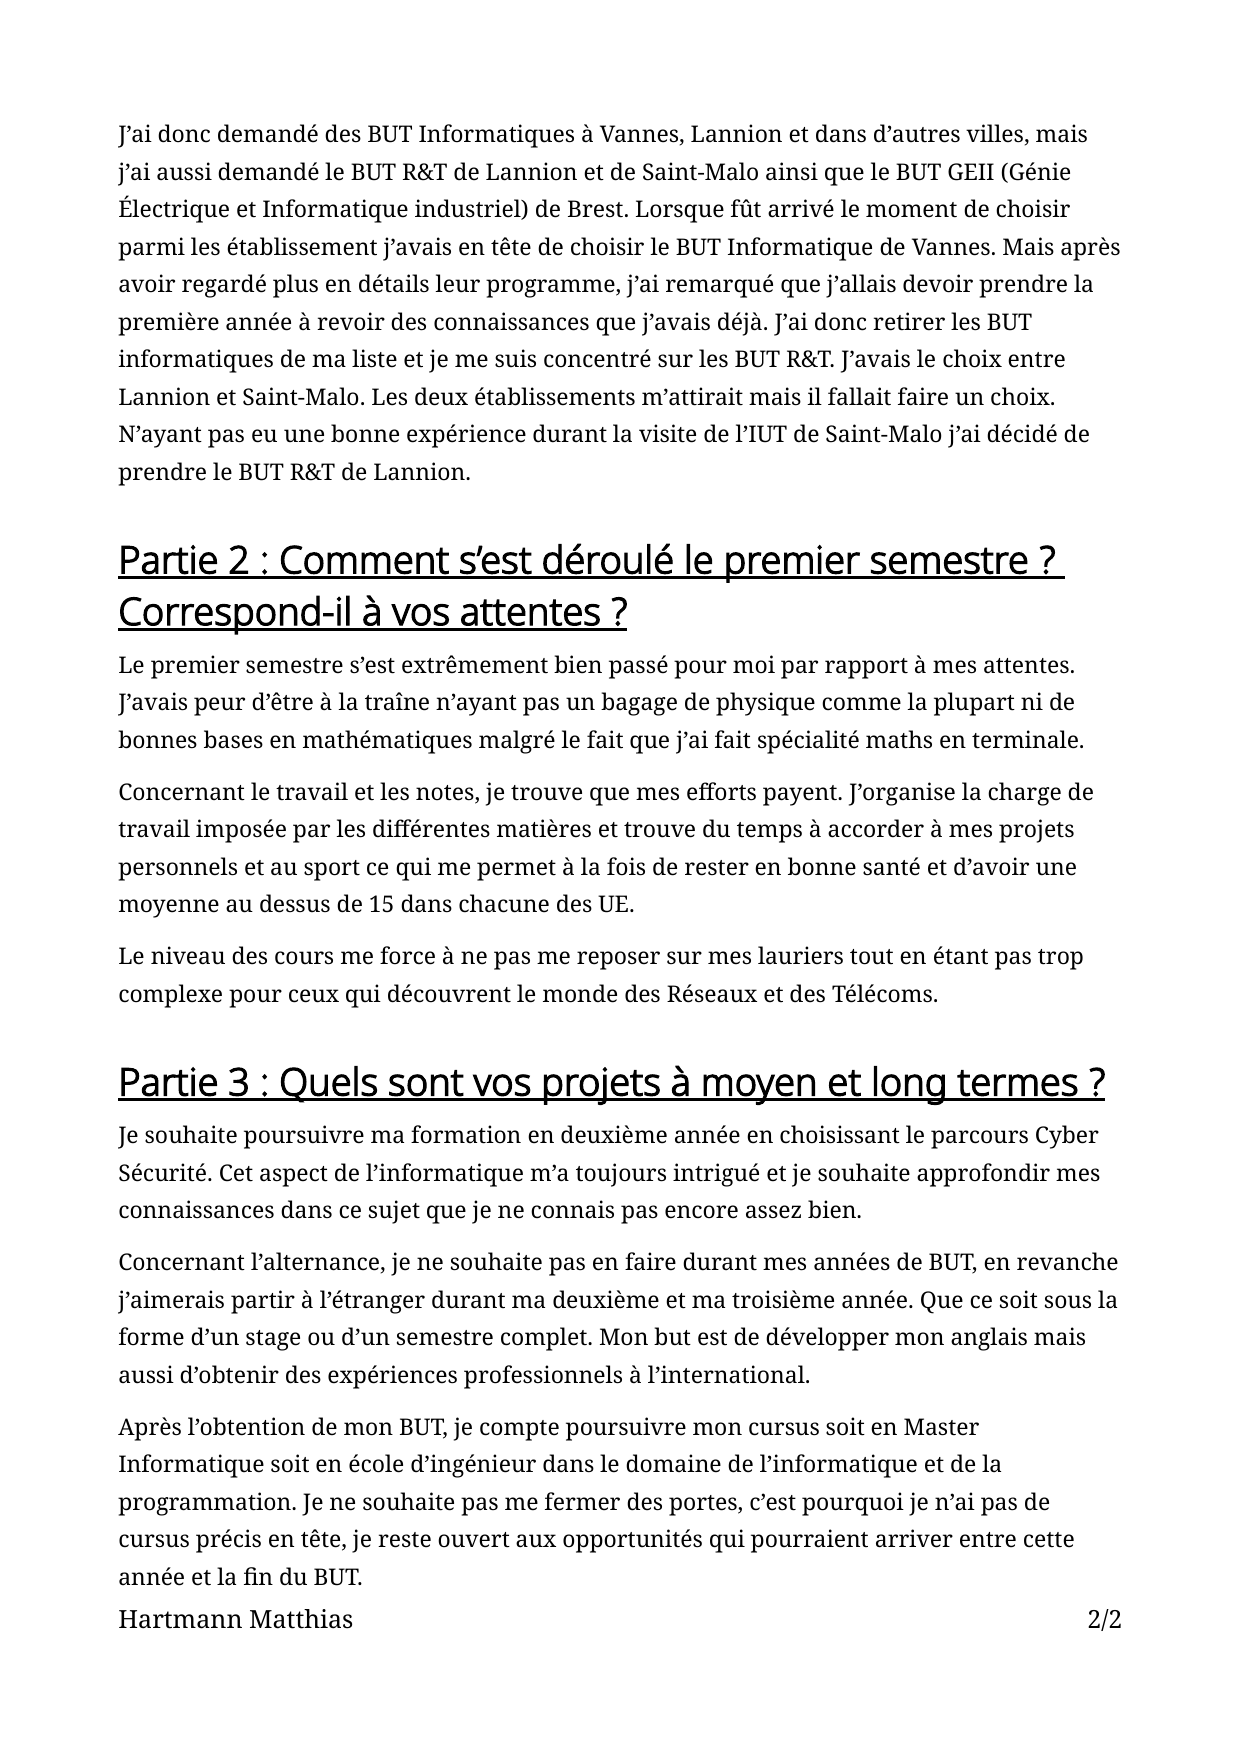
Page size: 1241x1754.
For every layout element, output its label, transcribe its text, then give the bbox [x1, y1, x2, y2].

subtitle Partie 3 : Quels sont vos projets à moyen et long termes ? [118, 1055, 1122, 1106]
text Concernant le travail et les notes, je trouve que mes efforts payent. J’organise la charge de travail imposée par les différentes matières et trouve du temps à accorder à mes projets personnels et au sport ce qui me permet à la fois de rester en bonne santé et d’avoir une moyenne au dessus de 15 dans chacune des UE. [118, 776, 1122, 919]
text Le niveau des cours me force à ne pas me reposer sur mes lauriers tout en étant pas trop complexe pour ceux qui découvrent le monde des Réseaux et des Télécoms. [118, 940, 1122, 1009]
text Après l’obtention de mon BUT, je compte poursuivre mon cursus soit en Master Informatique soit en école d’ingénieur dans le domaine de l’informatique et de la programmation. Je ne souhaite pas me fermer des portes, c’est pourquoi je n’ai pas de cursus précis en tête, je reste ouvert aux opportunités qui pourraient arriver entre cette année et la fin du BUT. [118, 1411, 1122, 1592]
text J’ai donc demandé des BUT Informatiques à Vannes, Lannion et dans d’autres villes, mais j’ai aussi demandé le BUT R&T de Lannion et de Saint-Malo ainsi que le BUT GEII (Génie Électrique et Informatique industriel) de Brest. Lorsque fût arrivé le moment de choisir parmi les établissement j’avais en tête de choisir le BUT Informatique de Vannes. Mais après avoir regardé plus en détails leur programme, j’ai remarqué que j’allais devoir prendre la première année à revoir des connaissances que j’avais déjà. J’ai donc retirer les BUT informatiques de ma liste et je me suis concentré sur les BUT R&T. J’avais le choix entre Lannion et Saint-Malo. Les deux établissements m’attirait mais il fallait faire un choix. N’ayant pas eu une bonne expérience durant la visite de l’IUT de Saint-Malo j’ai décidé de prendre le BUT R&T de Lannion. [118, 118, 1122, 487]
subtitle Partie 2 : Comment s’est déroulé le premier semestre ? Correspond-il à vos attentes ? [118, 533, 1122, 636]
text Concernant l’alternance, je ne souhaite pas en faire durant mes années de BUT, en revanche j’aimerais partir à l’étranger durant ma deuxième et ma troisième année. Que ce soit sous la forme d’un stage ou d’un semestre complet. Mon but est de développer mon anglais mais aussi d’obtenir des expériences professionnels à l’international. [118, 1246, 1122, 1390]
text Je souhaite poursuivre ma formation en deuxième année en choisissant le parcours Cyber Sécurité. Cet aspect de l’informatique m’a toujours intrigué et je souhaite approfondir mes connaissances dans ce sujet que je ne connais pas encore assez bien. [118, 1119, 1122, 1225]
text Le premier semestre s’est extrêmement bien passé pour moi par rapport à mes attentes. J’avais peur d’être à la traîne n’ayant pas un bagage de physique comme la plupart ni de bonnes bases en mathématiques malgré le fait que j’ai fait spécialité maths en terminale. [118, 648, 1122, 755]
